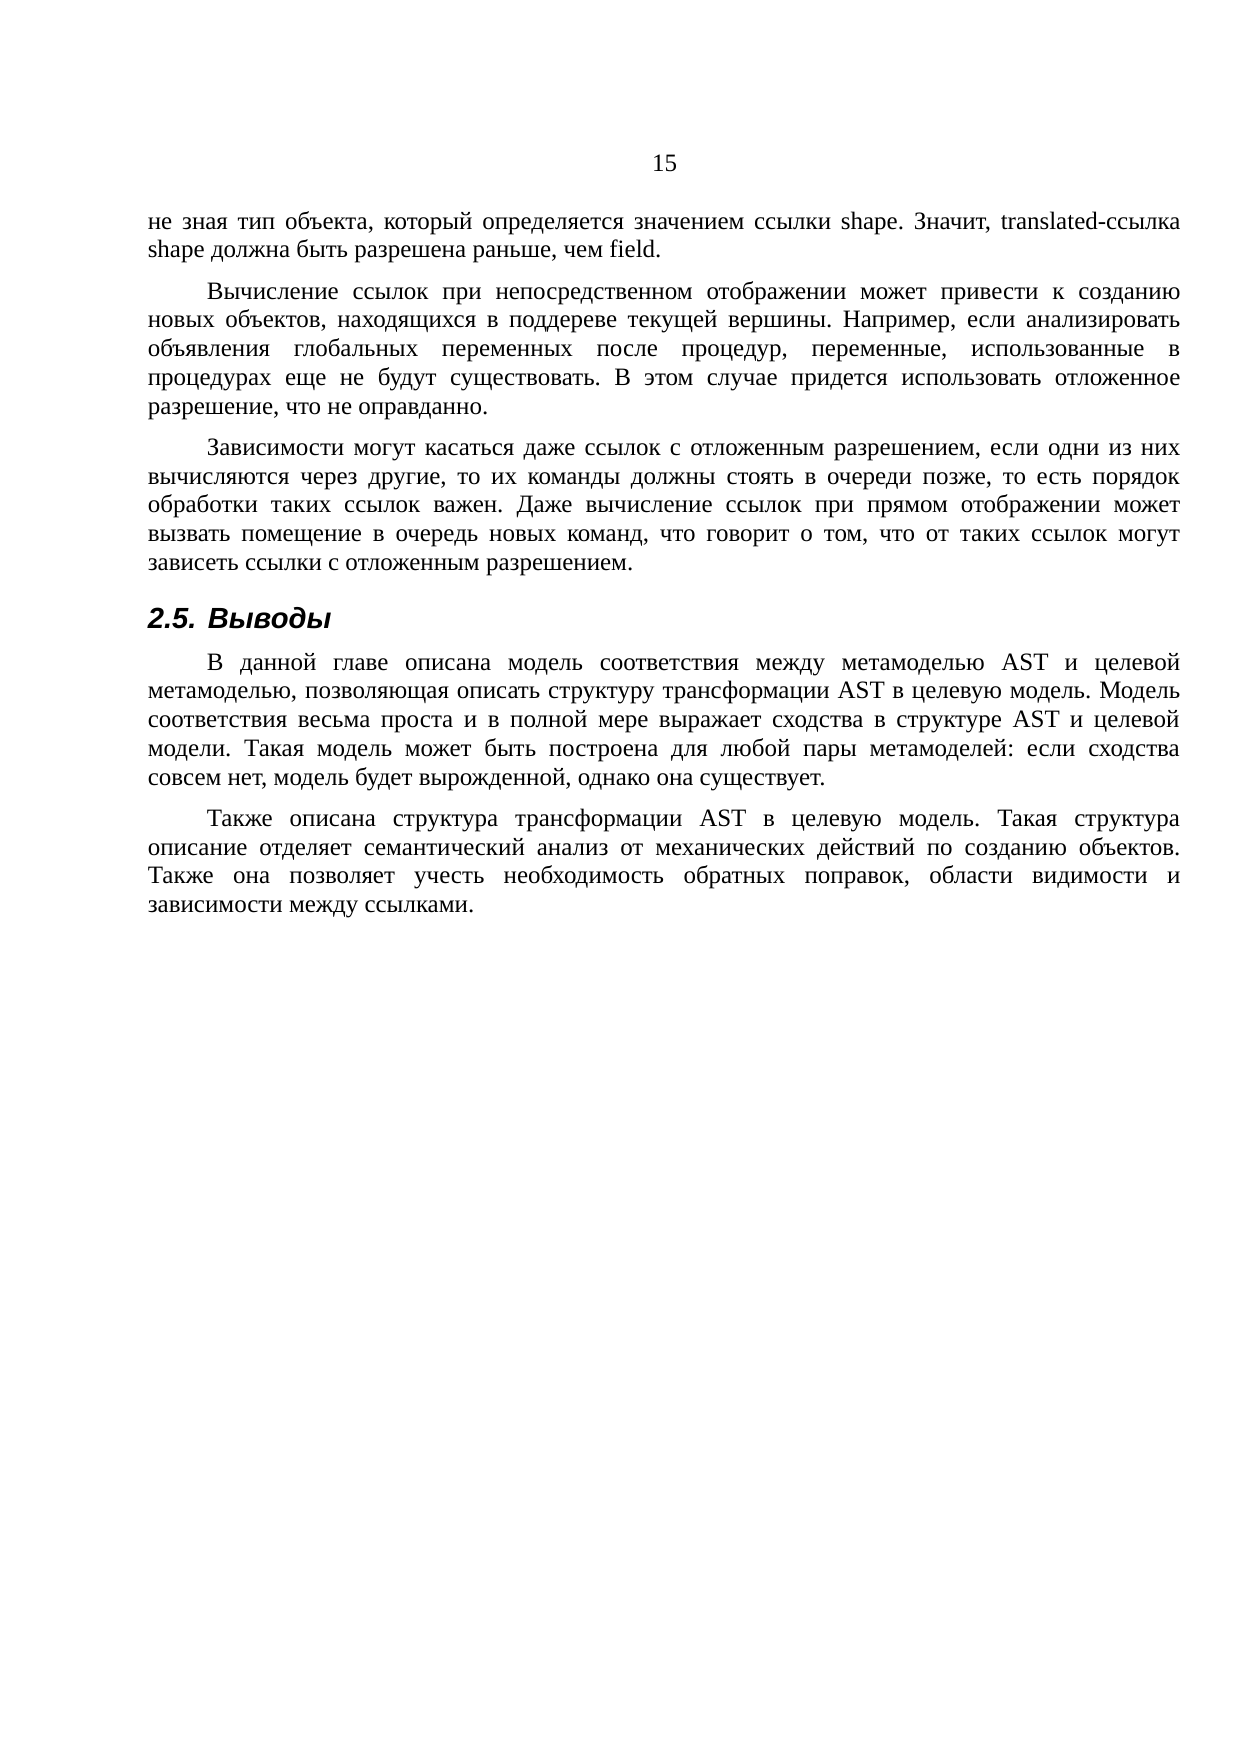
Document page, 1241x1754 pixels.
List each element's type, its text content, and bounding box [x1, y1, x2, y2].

text Также описана структура трансформации AST в целевую модель. Такая структура описание отделяет семантический анализ от механических действий по созданию объектов. Также она позволяет учесть необходимость обратных поправок, области видимости и зависимости между ссылками. [148, 803, 1181, 918]
text Зависимости могут касаться даже ссылок с отложенным разрешением, если одни из них вычисляются через другие, то их команды должны стоять в очереди позже, то есть порядок обработки таких ссылок важен. Даже вычисление ссылок при прямом отображении может вызвать помещение в очередь новых команд, что говорит о том, что от таких ссылок могут зависеть ссылки с отложенным разрешением. [148, 432, 1181, 576]
text не зная тип объекта, который определяется значением ссылки shape. Значит, translated-ссылка shape должна быть разрешена раньше, чем field. [148, 206, 1181, 263]
text Вычисление ссылок при непосредственном отображении может привести к созданию новых объектов, находящихся в поддереве текущей вершины. Например, если анализировать объявления глобальных переменных после процедур, переменные, использованные в процедурах еще не будут существовать. В этом случае придется использовать отложенное разрешение, что не оправданно. [148, 276, 1181, 419]
text В данной главе описана модель соответствия между метамоделью AST и целевой метамоделью, позволяющая описать структуру трансформации AST в целевую модель. Модель соответствия весьма проста и в полной мере выражает сходства в структуре AST и целевой модели. Такая модель может быть построена для любой пары метамоделей: если сходства совсем нет, модель будет вырожденной, однако она существует. [148, 647, 1181, 791]
subtitle Выводы [148, 601, 1181, 634]
